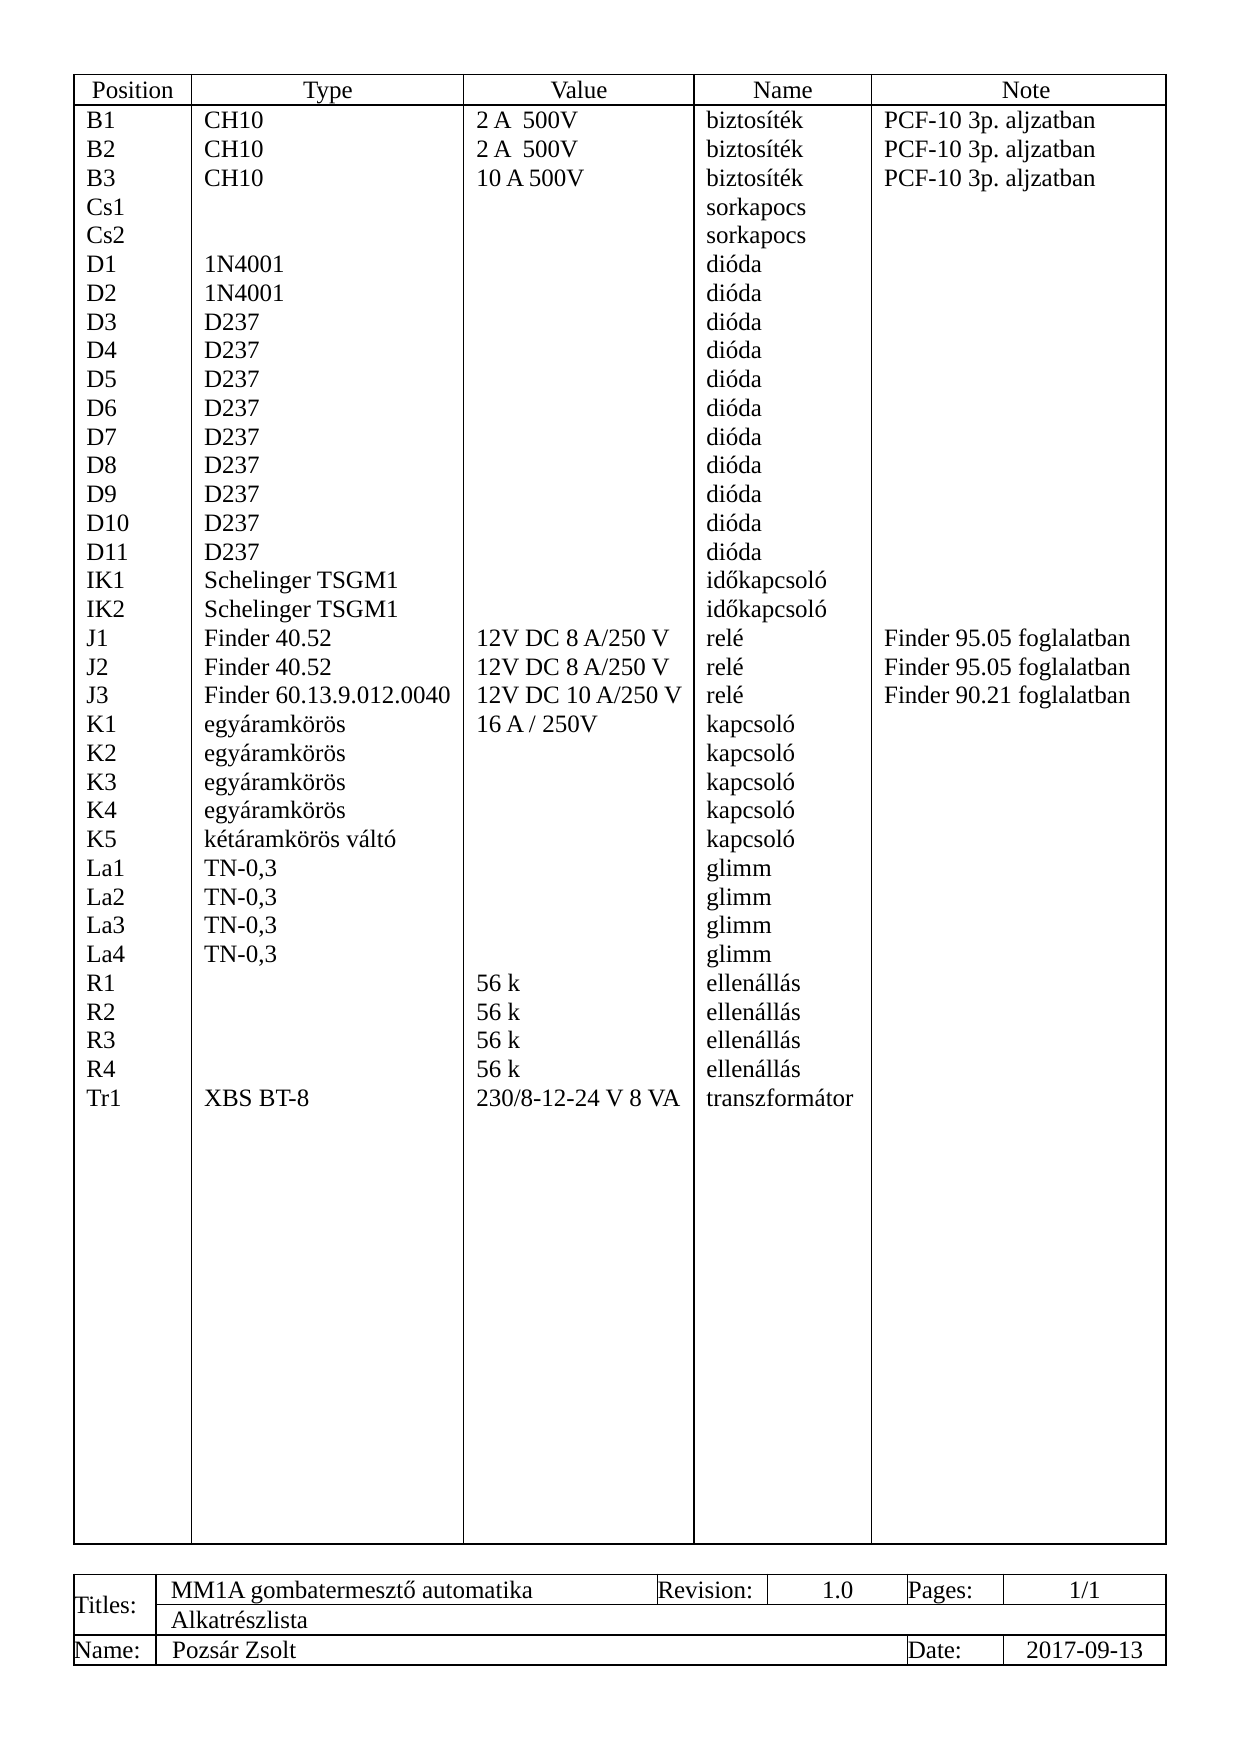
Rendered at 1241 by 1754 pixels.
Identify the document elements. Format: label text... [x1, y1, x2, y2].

table_cell [695, 1141, 871, 1169]
table_cell [192, 1342, 463, 1371]
table_header Revision: [658, 1575, 767, 1604]
table_cell K5 [75, 824, 191, 853]
table_cell D237 [192, 451, 463, 479]
table_cell CH10 [192, 134, 463, 163]
table_cell [464, 767, 693, 796]
table_cell 56 k [464, 1054, 693, 1083]
table_cell [192, 1169, 463, 1198]
table_cell D237 [192, 537, 463, 566]
table_cell Schelinger TSGM1 [192, 566, 463, 594]
table_cell [192, 1256, 463, 1284]
table_cell Tr1 [75, 1083, 191, 1112]
table_cell [464, 479, 693, 508]
table_cell Schelinger TSGM1 [192, 594, 463, 623]
table_cell [872, 939, 1165, 968]
table_cell 230/8-12-24 V 8 VA [464, 1083, 693, 1112]
table_cell D237 [192, 364, 463, 393]
table_cell [464, 882, 693, 911]
table_cell [464, 1256, 693, 1284]
table_cell [464, 249, 693, 278]
table_cell [464, 796, 693, 824]
table_cell [872, 1457, 1165, 1486]
table_cell [464, 939, 693, 968]
table_cell [192, 1514, 463, 1543]
table_cell [695, 1227, 871, 1256]
table_cell IK1 [75, 566, 191, 594]
table_cell relé [695, 652, 871, 681]
table_cell 12V DC 10 A/250 V [464, 681, 693, 709]
table_cell egyáramkörös [192, 796, 463, 824]
table_cell dióda [695, 364, 871, 393]
table_cell Finder 95.05 foglalatban [872, 652, 1165, 681]
table_cell kapcsoló [695, 824, 871, 853]
table_cell [75, 1141, 191, 1169]
table_cell [464, 336, 693, 364]
table_cell D8 [75, 451, 191, 479]
table_header Pages: [908, 1575, 1003, 1604]
table_cell [75, 1227, 191, 1256]
table_cell [695, 1169, 871, 1198]
table_cell [872, 767, 1165, 796]
table_cell D237 [192, 307, 463, 336]
table_cell dióda [695, 336, 871, 364]
table_cell [872, 1054, 1165, 1083]
table_cell R3 [75, 1026, 191, 1054]
table_cell [872, 709, 1165, 738]
table_cell [872, 192, 1165, 221]
table_header Note [872, 75, 1165, 104]
table_cell [464, 1284, 693, 1313]
table_cell [192, 968, 463, 997]
table_cell D5 [75, 364, 191, 393]
table_cell [75, 1342, 191, 1371]
table_cell [872, 364, 1165, 393]
table_cell [75, 1284, 191, 1313]
table_cell [695, 1256, 871, 1284]
table_cell PCF-10 3p. aljzatban [872, 163, 1165, 192]
table_cell biztosíték [695, 106, 871, 134]
table_cell R4 [75, 1054, 191, 1083]
table_cell [464, 1313, 693, 1342]
table_cell [872, 1083, 1165, 1112]
table_cell TN-0,3 [192, 911, 463, 939]
table_cell B3 [75, 163, 191, 192]
table_cell [192, 1026, 463, 1054]
table_cell J3 [75, 681, 191, 709]
table_cell [464, 911, 693, 939]
table_cell [464, 1486, 693, 1514]
table_cell [695, 1514, 871, 1543]
table_cell 2 A 500V [464, 106, 693, 134]
table_cell dióda [695, 508, 871, 537]
table_cell La2 [75, 882, 191, 911]
table_cell D3 [75, 307, 191, 336]
table_cell dióda [695, 451, 871, 479]
table_cell dióda [695, 307, 871, 336]
table_cell [464, 1457, 693, 1486]
table_cell [464, 738, 693, 767]
table_cell [464, 192, 693, 221]
table_cell [695, 1342, 871, 1371]
table_cell La4 [75, 939, 191, 968]
table_cell [872, 566, 1165, 594]
table_cell [75, 1256, 191, 1284]
table_cell glimm [695, 911, 871, 939]
table_cell [872, 968, 1165, 997]
table_cell TN-0,3 [192, 882, 463, 911]
table_cell [464, 364, 693, 393]
table_cell [872, 1313, 1165, 1342]
table_cell D1 [75, 249, 191, 278]
table_cell [464, 221, 693, 249]
table_cell biztosíték [695, 163, 871, 192]
table_cell [192, 1141, 463, 1169]
table_cell [872, 1141, 1165, 1169]
table_cell [75, 1169, 191, 1198]
table_header 1.0 [768, 1575, 907, 1604]
table_cell [464, 307, 693, 336]
table_cell [192, 997, 463, 1026]
table_cell [464, 853, 693, 882]
table_cell időkapcsoló [695, 566, 871, 594]
table_cell [192, 1198, 463, 1227]
table_cell [192, 1054, 463, 1083]
table_cell [872, 824, 1165, 853]
table_cell 10 A 500V [464, 163, 693, 192]
table_cell [695, 1428, 871, 1457]
table_cell PCF-10 3p. aljzatban [872, 106, 1165, 134]
table_cell La3 [75, 911, 191, 939]
table_cell egyáramkörös [192, 767, 463, 796]
table_cell [872, 997, 1165, 1026]
table_cell glimm [695, 853, 871, 882]
table_cell dióda [695, 537, 871, 566]
table_cell D2 [75, 278, 191, 307]
table_cell Finder 40.52 [192, 652, 463, 681]
table_cell [872, 1026, 1165, 1054]
table_header Titles: [75, 1575, 155, 1634]
table_header 1/1 [1004, 1575, 1165, 1604]
table_cell 16 A / 250V [464, 709, 693, 738]
table_cell [464, 393, 693, 422]
table_cell egyáramkörös [192, 709, 463, 738]
table_cell [464, 1342, 693, 1371]
table_cell [872, 336, 1165, 364]
table_cell [464, 1428, 693, 1457]
table_cell [872, 479, 1165, 508]
table_cell D237 [192, 508, 463, 537]
table_cell Finder 40.52 [192, 623, 463, 652]
table_cell [695, 1457, 871, 1486]
table_cell [872, 1514, 1165, 1543]
table_cell [872, 882, 1165, 911]
table_cell sorkapocs [695, 192, 871, 221]
table_cell 2 A 500V [464, 134, 693, 163]
table_cell [75, 1371, 191, 1399]
table_cell ellenállás [695, 1026, 871, 1054]
table_cell CH10 [192, 163, 463, 192]
table_cell TN-0,3 [192, 853, 463, 882]
table_header Name [695, 75, 871, 104]
table_cell [695, 1198, 871, 1227]
table_cell [872, 451, 1165, 479]
table_cell [695, 1284, 871, 1313]
table_cell [464, 594, 693, 623]
table_cell egyáramkörös [192, 738, 463, 767]
table_cell [872, 1486, 1165, 1514]
table_cell [192, 1313, 463, 1342]
table_cell [872, 537, 1165, 566]
table_cell [75, 1313, 191, 1342]
table_cell B2 [75, 134, 191, 163]
table_cell B1 [75, 106, 191, 134]
table_cell Date: [908, 1636, 1003, 1664]
table_cell kapcsoló [695, 709, 871, 738]
table_cell [192, 192, 463, 221]
table_cell biztosíték [695, 134, 871, 163]
table_cell D237 [192, 422, 463, 451]
table_cell [872, 249, 1165, 278]
table_cell glimm [695, 882, 871, 911]
table_cell D7 [75, 422, 191, 451]
table_cell 1N4001 [192, 278, 463, 307]
table_cell [464, 1198, 693, 1227]
table_cell [872, 1169, 1165, 1198]
table_cell [464, 451, 693, 479]
table_cell 56 k [464, 968, 693, 997]
table_cell kapcsoló [695, 738, 871, 767]
table_cell [75, 1457, 191, 1486]
table_cell [75, 1428, 191, 1457]
table_cell [872, 278, 1165, 307]
table_cell [464, 1141, 693, 1169]
table_cell dióda [695, 393, 871, 422]
table_cell dióda [695, 422, 871, 451]
table_cell dióda [695, 249, 871, 278]
table_cell XBS BT-8 [192, 1083, 463, 1112]
table_cell 12V DC 8 A/250 V [464, 623, 693, 652]
table_cell [464, 1112, 693, 1141]
table_cell [872, 796, 1165, 824]
table_cell sorkapocs [695, 221, 871, 249]
table_cell [464, 1227, 693, 1256]
table_cell K1 [75, 709, 191, 738]
table_cell Finder 60.13.9.012.0040 [192, 681, 463, 709]
table_cell [464, 566, 693, 594]
table_cell [695, 1313, 871, 1342]
table_cell K3 [75, 767, 191, 796]
table_cell 1N4001 [192, 249, 463, 278]
table_cell kapcsoló [695, 796, 871, 824]
table_cell ellenállás [695, 997, 871, 1026]
table_cell D10 [75, 508, 191, 537]
table_cell [192, 1227, 463, 1256]
table_header MM1A gombatermesztő automatika [157, 1575, 657, 1604]
table_cell dióda [695, 278, 871, 307]
table_cell [464, 1514, 693, 1543]
table_cell CH10 [192, 106, 463, 134]
table_cell kétáramkörös váltó [192, 824, 463, 853]
table_cell [872, 1428, 1165, 1457]
table_cell R1 [75, 968, 191, 997]
table_cell [872, 911, 1165, 939]
table_cell [192, 1112, 463, 1141]
table_cell [872, 508, 1165, 537]
table_cell [872, 422, 1165, 451]
table_cell [872, 1198, 1165, 1227]
table_cell K2 [75, 738, 191, 767]
table_cell D6 [75, 393, 191, 422]
table_cell [872, 1284, 1165, 1313]
table_header Type [192, 75, 463, 104]
table_cell Cs2 [75, 221, 191, 249]
table_cell glimm [695, 939, 871, 968]
table_cell [872, 594, 1165, 623]
table_cell K4 [75, 796, 191, 824]
table_cell [192, 221, 463, 249]
table_cell 56 k [464, 1026, 693, 1054]
table_cell PCF-10 3p. aljzatban [872, 134, 1165, 163]
table_cell relé [695, 623, 871, 652]
table_cell [872, 1227, 1165, 1256]
table_cell dióda [695, 479, 871, 508]
table_cell [872, 1342, 1165, 1371]
table_cell [695, 1399, 871, 1428]
table_cell [464, 1399, 693, 1428]
table_cell [192, 1371, 463, 1399]
table_cell [872, 738, 1165, 767]
table_cell 12V DC 8 A/250 V [464, 652, 693, 681]
table_cell [192, 1486, 463, 1514]
table_cell J1 [75, 623, 191, 652]
table_cell [75, 1112, 191, 1141]
table_cell [872, 1256, 1165, 1284]
table_cell R2 [75, 997, 191, 1026]
table_cell [464, 1371, 693, 1399]
table_cell [192, 1284, 463, 1313]
table_cell D237 [192, 393, 463, 422]
table_cell Pozsár Zsolt [157, 1636, 907, 1664]
table_cell [695, 1371, 871, 1399]
table_cell [464, 1169, 693, 1198]
table_cell relé [695, 681, 871, 709]
table_cell [695, 1112, 871, 1141]
table_cell Finder 90.21 foglalatban [872, 681, 1165, 709]
table_cell [872, 1112, 1165, 1141]
table_cell IK2 [75, 594, 191, 623]
table_cell [192, 1457, 463, 1486]
table_cell [75, 1198, 191, 1227]
table_cell [464, 508, 693, 537]
table_cell [75, 1486, 191, 1514]
table_cell [872, 1399, 1165, 1428]
table_cell ellenállás [695, 968, 871, 997]
table_cell [872, 853, 1165, 882]
table_cell [75, 1399, 191, 1428]
table_cell Alkatrészlista [157, 1605, 1165, 1634]
table_cell [464, 824, 693, 853]
table_cell [192, 1399, 463, 1428]
table_cell Cs1 [75, 192, 191, 221]
table_cell J2 [75, 652, 191, 681]
table_cell D4 [75, 336, 191, 364]
table_cell [872, 221, 1165, 249]
table_cell 2017-09-13 [1004, 1636, 1165, 1664]
table_cell Finder 95.05 foglalatban [872, 623, 1165, 652]
table_cell [872, 393, 1165, 422]
table_cell TN-0,3 [192, 939, 463, 968]
table_cell [872, 1371, 1165, 1399]
table_cell [75, 1514, 191, 1543]
table_cell D9 [75, 479, 191, 508]
table_cell ellenállás [695, 1054, 871, 1083]
table_cell transzformátor [695, 1083, 871, 1112]
table_cell [872, 307, 1165, 336]
table_cell [695, 1486, 871, 1514]
table_cell [192, 1428, 463, 1457]
table_header Value [464, 75, 693, 104]
table_cell D11 [75, 537, 191, 566]
table_cell kapcsoló [695, 767, 871, 796]
table_cell Name: [75, 1636, 155, 1664]
table_cell [464, 537, 693, 566]
table_cell 56 k [464, 997, 693, 1026]
table_header Position [75, 75, 191, 104]
table_cell [464, 278, 693, 307]
table_cell D237 [192, 479, 463, 508]
table_cell D237 [192, 336, 463, 364]
table_cell La1 [75, 853, 191, 882]
table_cell időkapcsoló [695, 594, 871, 623]
table_cell [464, 422, 693, 451]
